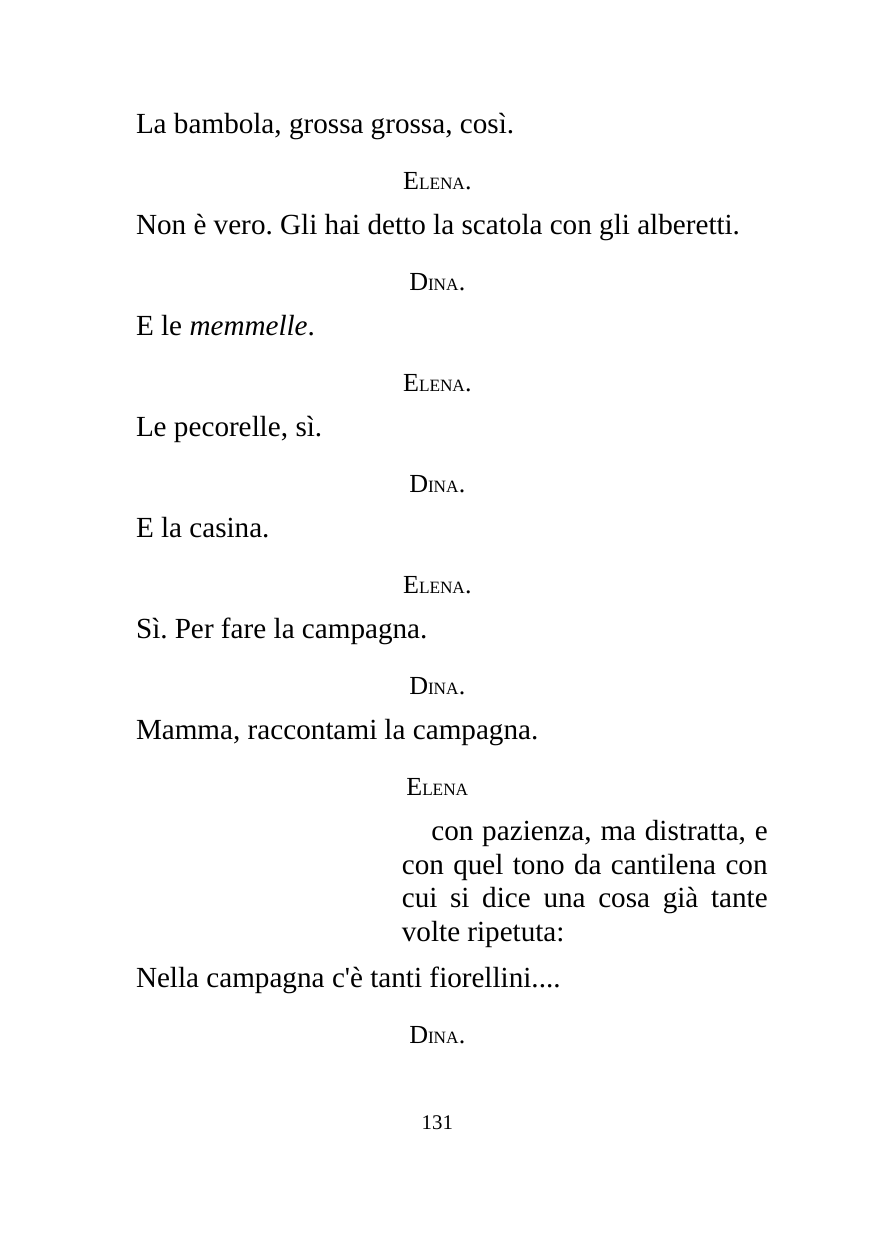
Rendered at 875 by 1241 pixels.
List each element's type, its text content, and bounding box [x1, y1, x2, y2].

text con pazienza, ma distratta, e con quel tono da cantilena con cui si dice una cosa già tante volte ripetuta: [402, 813, 768, 948]
text E la casina. [106, 510, 768, 544]
text Dina. [106, 468, 768, 498]
text La bambola, grossa grossa, così. [106, 106, 768, 140]
text Elena. [106, 367, 768, 397]
text Non è vero. Gli hai detto la scatola con gli alberetti. [106, 207, 768, 241]
text Nella campagna c'è tanti fiorellini.... [106, 960, 768, 994]
text Elena [106, 771, 768, 801]
text E le memmelle. [106, 308, 768, 342]
text Dina. [106, 670, 768, 700]
text Dina. [106, 1019, 768, 1049]
text Mamma, raccontami la campagna. [106, 712, 768, 746]
text Sì. Per fare la campagna. [106, 611, 768, 645]
text Le pecorelle, sì. [106, 409, 768, 443]
text Elena. [106, 569, 768, 599]
text Elena. [106, 165, 768, 195]
text Dina. [106, 266, 768, 296]
